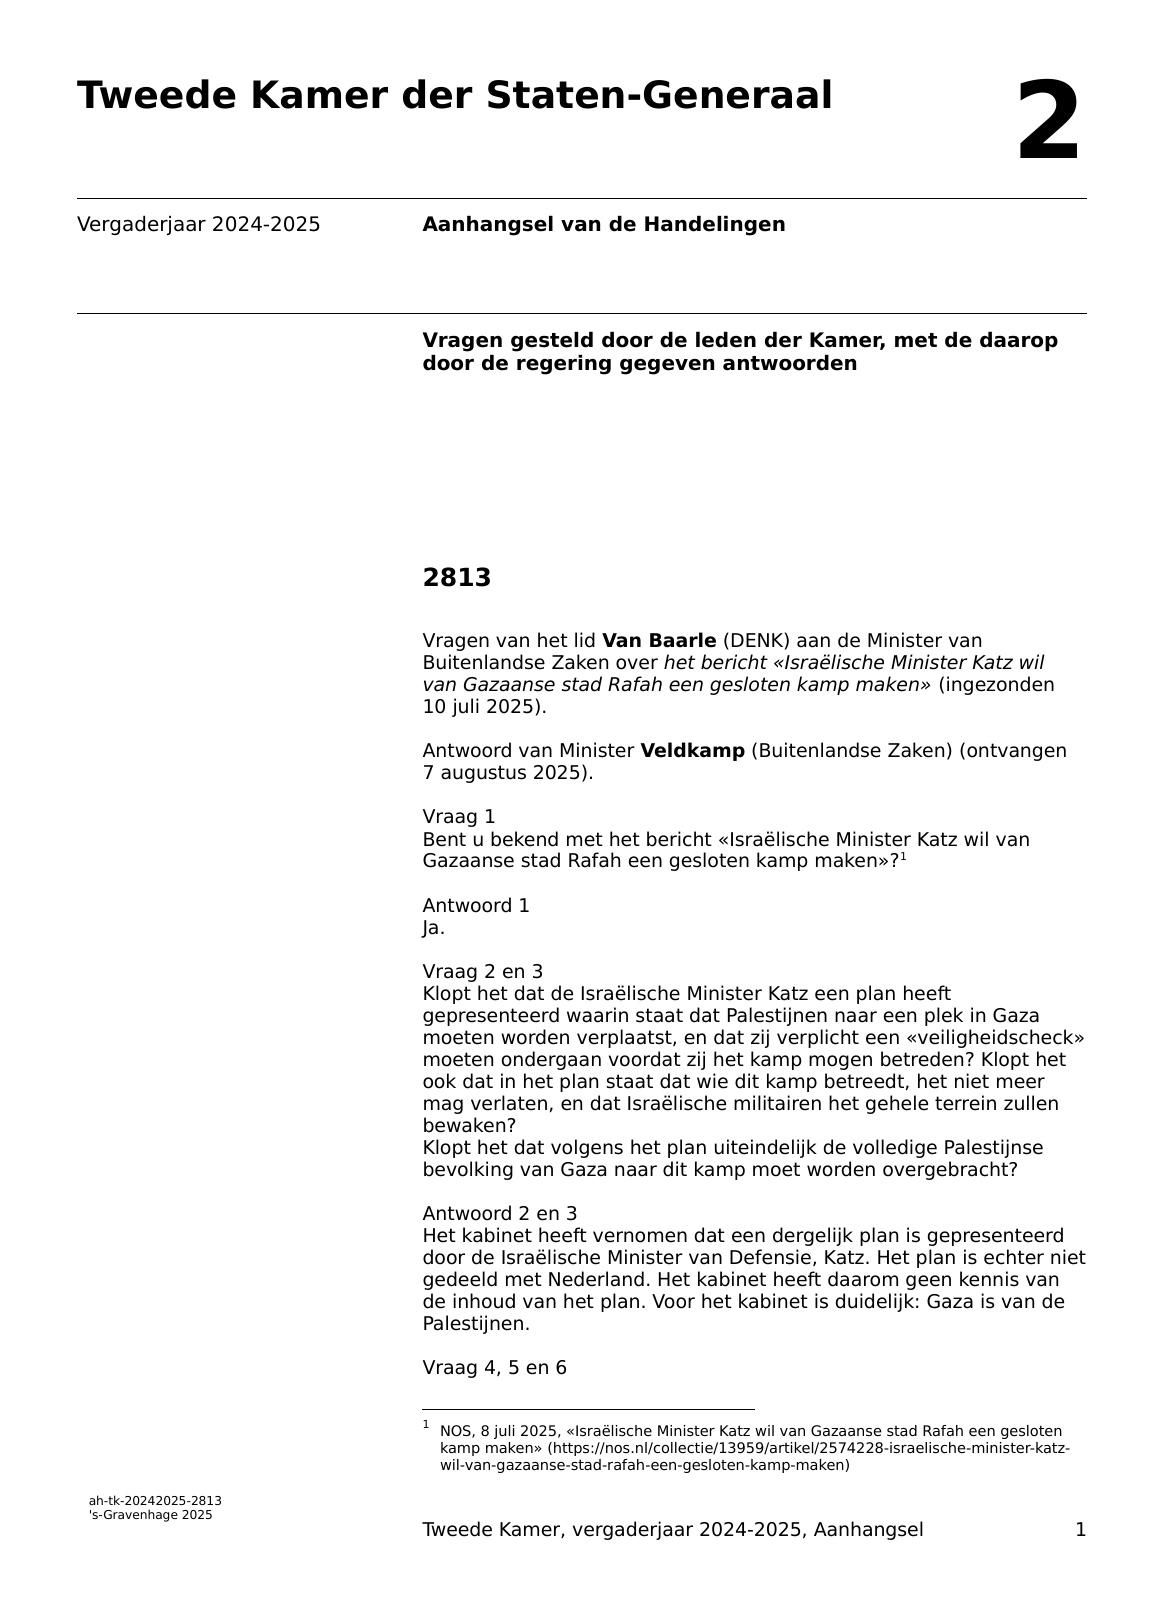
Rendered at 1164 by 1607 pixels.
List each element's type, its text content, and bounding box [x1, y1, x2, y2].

text Ja. [422, 917, 1087, 938]
text Klopt het dat de Israëlische Minister Katz een plan heeft gepresenteerd waarin staat dat Palestijnen naar een plek in Gaza moeten worden verplaatst, en dat zij verplicht een «veiligheidscheck» moeten ondergaan voordat zij het kamp mogen betreden? Klopt het ook dat in het plan staat dat wie dit kamp betreedt, het niet meer mag verlaten, en dat Israëlische militairen het gehele terrein zullen bewaken? [422, 983, 1087, 1137]
text Bent u bekend met het bericht «Israëlische Minister Katz wil van Gazaanse stad Rafah een gesloten kamp maken»? [422, 828, 1087, 872]
text Vraag 1 [422, 806, 1087, 828]
text ah-tk-20242025-2813 [88, 1494, 323, 1508]
text Vragen van het lid Van Baarle (DENK) aan de Minister van Buitenlandse Zaken over het bericht «Israëlische Minister Katz wil van Gazaanse stad Rafah een gesloten kamp maken» (ingezonden 10 juli 2025). [422, 630, 1087, 718]
table_header 2 [886, 59, 1087, 198]
table_cell Vragen gesteld door de leden der Kamer, met de daarop door de regering gegeven antwoorden [422, 314, 1087, 375]
text Vraag 4, 5 en 6 [422, 1357, 1087, 1379]
text Vraag 2 en 3 [422, 961, 1087, 983]
text 2813 [422, 563, 1087, 592]
table_cell Aanhangsel van de Handelingen [422, 199, 1087, 313]
text Antwoord 1 [422, 894, 1087, 917]
text Antwoord 2 en 3 [422, 1203, 1087, 1225]
text 's-Gravenhage 2025 [88, 1508, 323, 1522]
table_header Tweede Kamer der Staten-Generaal [77, 59, 886, 198]
text Klopt het dat volgens het plan uiteindelijk de volledige Palestijnse bevolking van Gaza naar dit kamp moet worden overgebracht? [422, 1137, 1087, 1181]
text Antwoord van Minister Veldkamp (Buitenlandse Zaken) (ontvangen 7 augustus 2025). [422, 740, 1087, 784]
table_cell [77, 314, 422, 375]
text NOS, 8 juli 2025, «Israëlische Minister Katz wil van Gazaanse stad Rafah een gesloten kamp maken» (https://nos.nl/collectie/13959/artikel/2574228-israelische-minister-katz-wil-van-gazaanse-stad-rafah-een-gesloten-kamp-maken) [422, 1418, 1087, 1474]
table_cell Vergaderjaar 2024-2025 [77, 199, 422, 313]
text Het kabinet heeft vernomen dat een dergelijk plan is gepresenteerd door de Israëlische Minister van Defensie, Katz. Het plan is echter niet gedeeld met Nederland. Het kabinet heeft daarom geen kennis van de inhoud van het plan. Voor het kabinet is duidelijk: Gaza is van de Palestijnen. [422, 1225, 1087, 1334]
